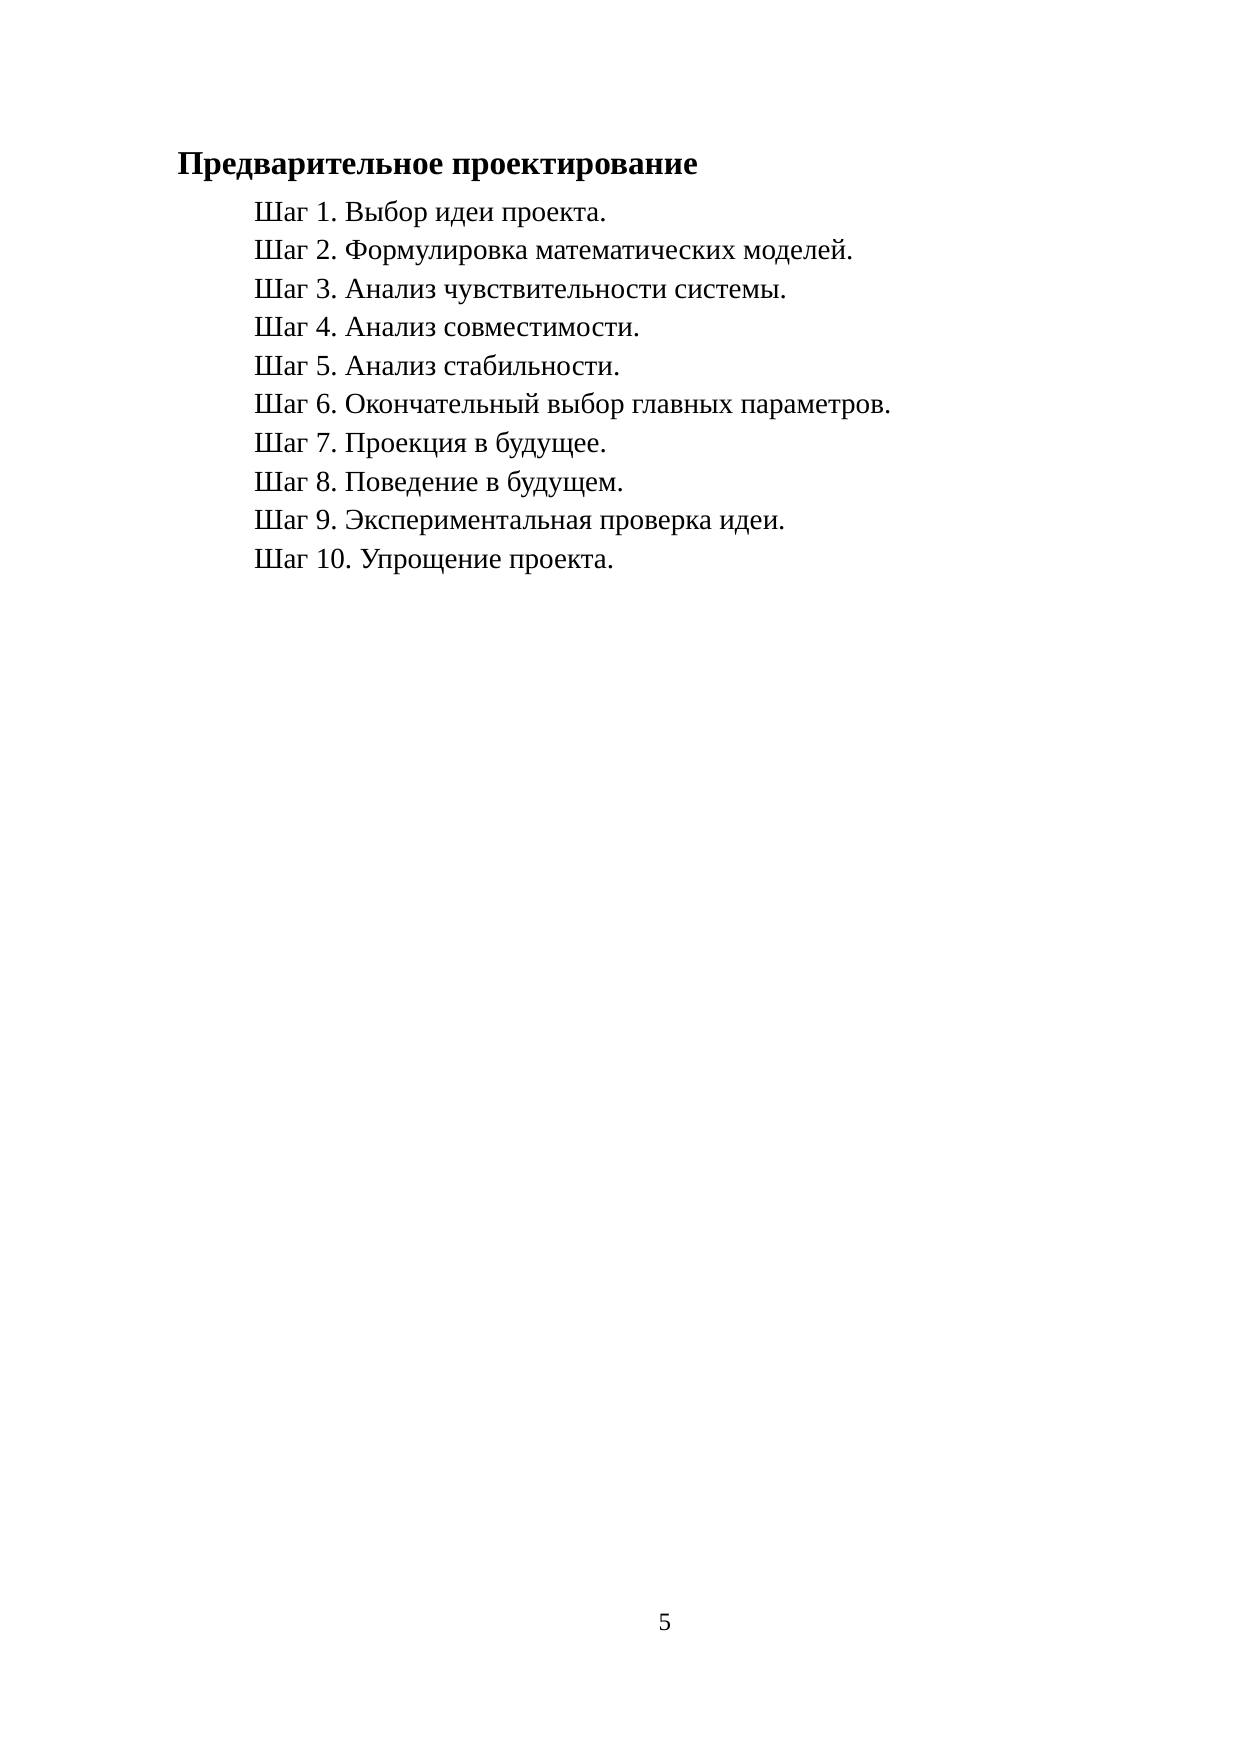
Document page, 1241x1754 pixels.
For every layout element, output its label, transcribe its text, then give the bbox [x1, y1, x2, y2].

text Шаг 5. Анализ стабильности. [177, 348, 1152, 382]
text Шаг 8. Поведение в будущем. [177, 464, 1152, 497]
subtitle Предварительное проектирование [177, 143, 1152, 181]
text Шаг 2. Формулировка математических моделей. [177, 232, 1152, 266]
text Шаг 10. Упрощение проекта. [177, 541, 1152, 574]
text Шаг 1. Выбор идеи проекта. [177, 194, 1152, 227]
text Шаг 7. Проекция в будущее. [177, 425, 1152, 459]
text Шаг 3. Анализ чувствительности системы. [177, 271, 1152, 304]
text Шаг 9. Экспериментальная проверка идеи. [177, 502, 1152, 536]
text Шаг 6. Окончательный выбор главных параметров. [177, 387, 1152, 420]
text Шаг 4. Анализ совместимости. [177, 309, 1152, 343]
